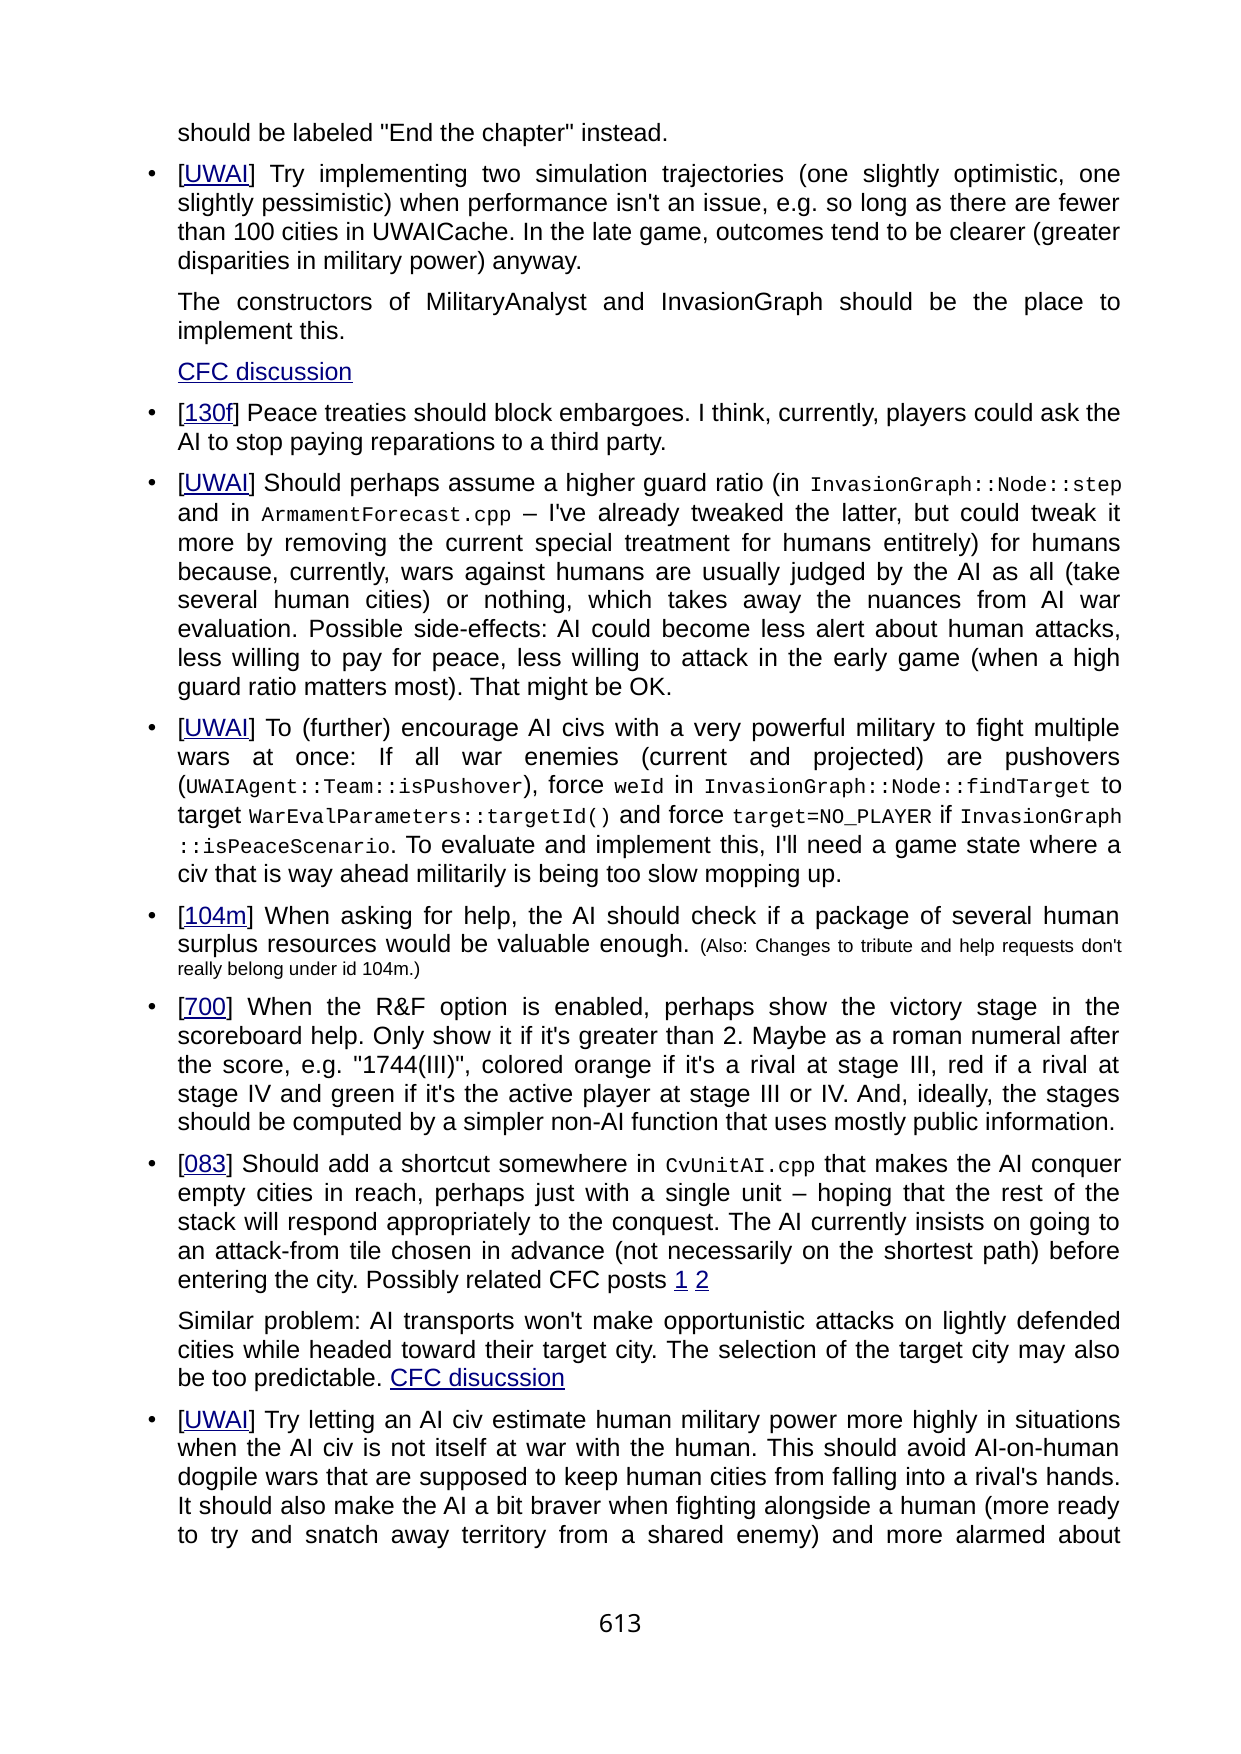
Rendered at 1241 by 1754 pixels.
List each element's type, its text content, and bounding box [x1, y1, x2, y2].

list CFC discussion [148, 357, 1122, 386]
list [104m] When asking for help, the AI should check if a package of several human surplus resources would be valuable enough. (Also: Changes to tribute and help requests don't really belong under id 104m.) [148, 901, 1122, 980]
list [130f] Peace treaties should block embargoes. I think, currently, players could ask the AI to stop paying reparations to a third party. [148, 398, 1122, 456]
list should be labeled "End the chapter" instead. [148, 118, 1122, 147]
list [083] Should add a shortcut somewhere in CvUnitAI.cpp that makes the AI conquer empty cities in reach, perhaps just with a single unit – hoping that the rest of the stack will respond appropriately to the conquest. The AI currently insists on going to an attack-from tile chosen in advance (not necessarily on the shortest path) before entering the city. Possibly related CFC posts 1 2 [148, 1149, 1122, 1293]
list [UWAI] Should perhaps assume a higher guard ratio (in InvasionGraph::Node::step and in ArmamentForecast.cpp – I've already tweaked the latter, but could tweak it more by removing the current special treatment for humans entitrely) for humans because, currently, wars against humans are usually judged by the AI as all (take several human cities) or nothing, which takes away the nuances from AI war evaluation. Possible side-effects: AI could become less alert about human attacks, less willing to pay for peace, less willing to attack in the early game (when a high guard ratio matters most). That might be OK. [148, 468, 1122, 700]
list [UWAI] Try letting an AI civ estimate human military power more highly in situations when the AI civ is not itself at war with the human. This should avoid AI-on-human dogpile wars that are supposed to keep human cities from falling into a rival's hands. It should also make the AI a bit braver when fighting alongside a human (more ready to try and snatch away territory from a shared enemy) and more alarmed about [148, 1404, 1122, 1548]
list [700] When the R&F option is enabled, perhaps show the victory stage in the scoreboard help. Only show it if it's greater than 2. Maybe as a roman numeral after the score, e.g. "1744(III)", colored orange if it's a rival at stage III, red if a rival at stage IV and green if it's the active player at stage III or IV. And, ideally, the stages should be computed by a simpler non-AI function that uses mostly public information. [148, 992, 1122, 1136]
list [UWAI] To (further) encourage AI civs with a very powerful military to fight multiple wars at once: If all war enemies (current and projected) are pushovers (UWAIAgent::Team::isPushover), force weId in InvasionGraph::Node::findTarget to target WarEvalParameters::targetId() and force target=NO_PLAYER if InvasionGraph ::isPeaceScenario. To evaluate and implement this, I'll need a game state where a civ that is way ahead militarily is being too slow mopping up. [148, 713, 1122, 888]
list [UWAI] Try implementing two simulation trajectories (one slightly optimistic, one slightly pessimistic) when performance isn't an issue, e.g. so long as there are fewer than 100 cities in UWAICache. In the late game, outcomes tend to be clearer (greater disparities in military power) anyway. [148, 159, 1122, 274]
list Similar problem: AI transports won't make opportunistic attacks on lightly defended cities while headed toward their target city. The selection of the target city may also be too predictable. CFC disucssion [148, 1306, 1122, 1392]
list The constructors of MilitaryAnalyst and InvasionGraph should be the place to implement this. [148, 287, 1122, 344]
